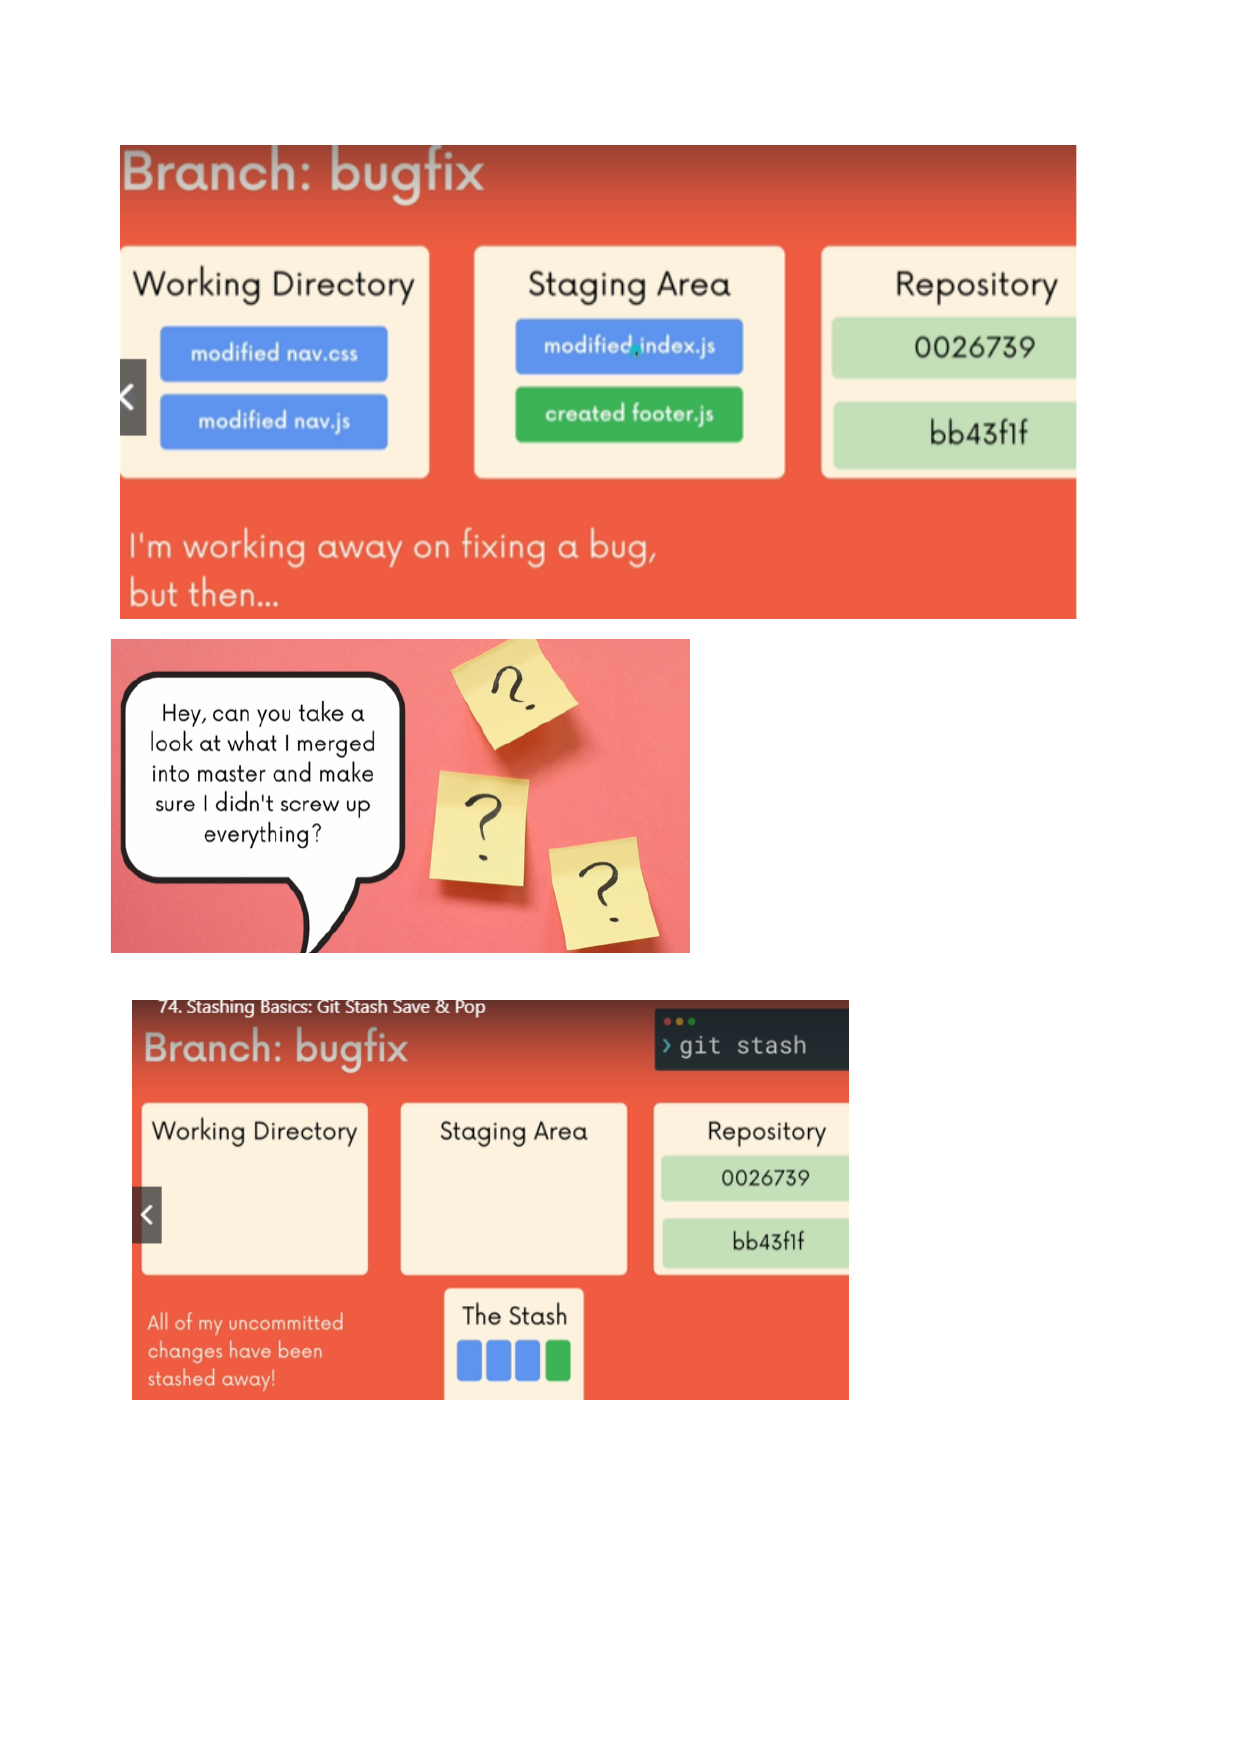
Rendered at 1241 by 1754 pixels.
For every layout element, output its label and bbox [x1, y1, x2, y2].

picture [132, 1000, 849, 1400]
picture [120, 145, 1077, 619]
picture [110, 639, 690, 953]
